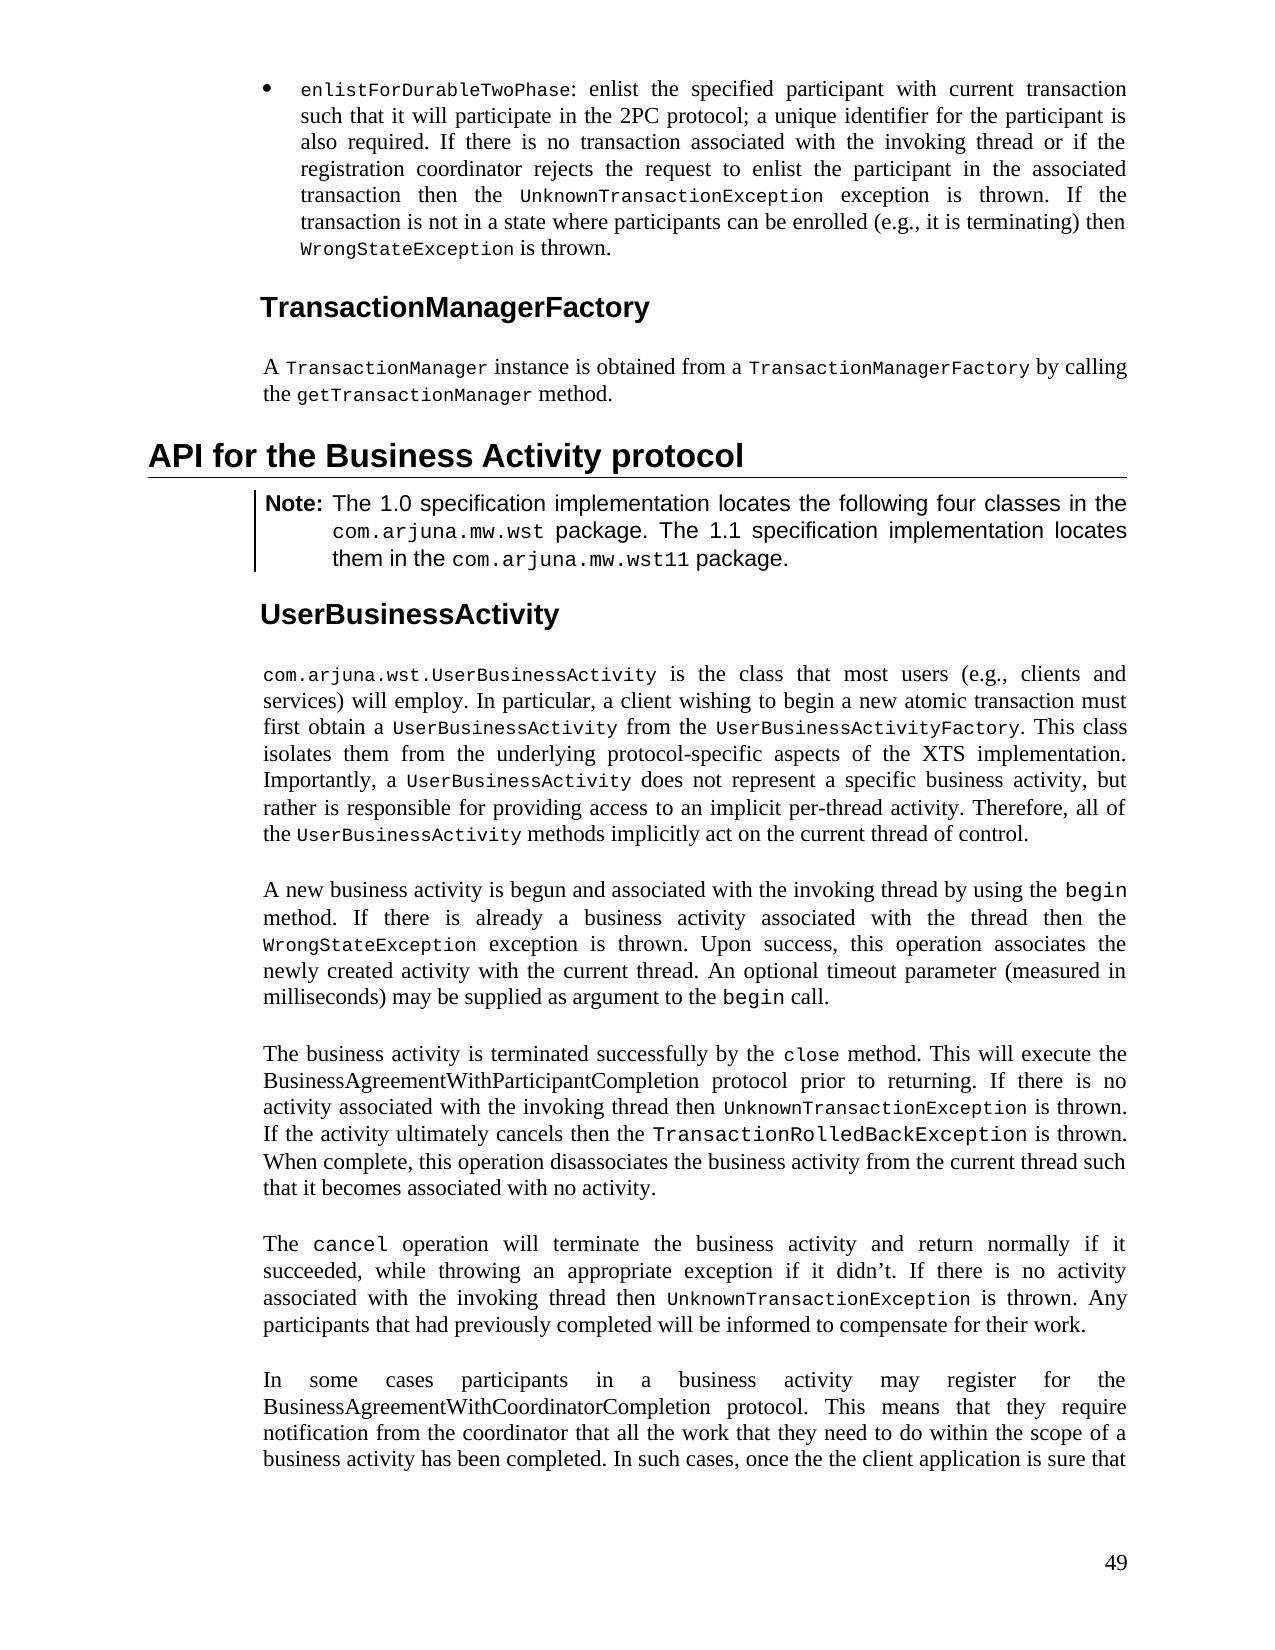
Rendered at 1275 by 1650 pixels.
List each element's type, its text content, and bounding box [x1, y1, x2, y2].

text In some cases participants in a business activity may register for the BusinessAgreementWithCoordinatorCompletion protocol. This means that they require notification from the coordinator that all the work that they need to do within the scope of a business activity has been completed. In such cases, once the the client application is sure that [263, 1366, 1127, 1472]
list enlistForDurableTwoPhase: enlist the specified participant with current transaction such that it will participate in the 2PC protocol; a unique identifier for the participant is also required. If there is no transaction associated with the invoking thread or if the registration coordinator rejects the request to enlist the participant in the associated transaction then the UnknownTransactionException exception is thrown. If the transaction is not in a state where participants can be enrolled (e.g., it is terminating) then WrongStateException is thrown. [263, 75, 1127, 261]
list The 1.0 specification implementation locates the following four classes in the com.arjuna.mw.wst package. The 1.1 specification implementation locates them in the com.arjuna.mw.wst11 package. [256, 490, 1127, 572]
text The cancel operation will terminate the business activity and return normally if it succeeded, while throwing an appropriate exception if it didn’t. If there is no activity associated with the invoking thread then UnknownTransactionException is thrown. Any participants that had previously completed will be informed to compensate for their work. [263, 1230, 1127, 1337]
text The business activity is terminated successfully by the close method. This will execute the BusinessAgreementWithParticipantCompletion protocol prior to returning. If there is no activity associated with the invoking thread then UnknownTransactionException is thrown. If the activity ultimately cancels then the TransactionRolledBackException is thrown. When complete, this operation disassociates the business activity from the current thread such that it becomes associated with no activity. [263, 1040, 1127, 1201]
text com.arjuna.wst.UserBusinessActivity is the class that most users (e.g., clients and services) will employ. In particular, a client wishing to begin a new atomic transaction must first obtain a UserBusinessActivity from the UserBusinessActivityFactory. This class isolates them from the underlying protocol-specific aspects of the XTS implementation. Importantly, a UserBusinessActivity does not represent a specific business activity, but rather is responsible for providing access to an implicit per-thread activity. Therefore, all of the UserBusinessActivity methods implicitly act on the current thread of control. [263, 660, 1127, 847]
text A TransactionManager instance is obtained from a TransactionManagerFactory by calling the getTransactionManager method. [263, 353, 1127, 407]
subtitle API for the Business Activity protocol [148, 436, 1127, 477]
subtitle UserBusinessActivity [148, 597, 1127, 631]
text A new business activity is begun and associated with the invoking thread by using the begin method. If there is already a business activity associated with the thread then the WrongStateException exception is thrown. Upon success, this operation associates the newly created activity with the current thread. An optional timeout parameter (measured in milliseconds) may be supplied as argument to the begin call. [263, 876, 1127, 1011]
subtitle TransactionManagerFactory [148, 291, 1127, 324]
